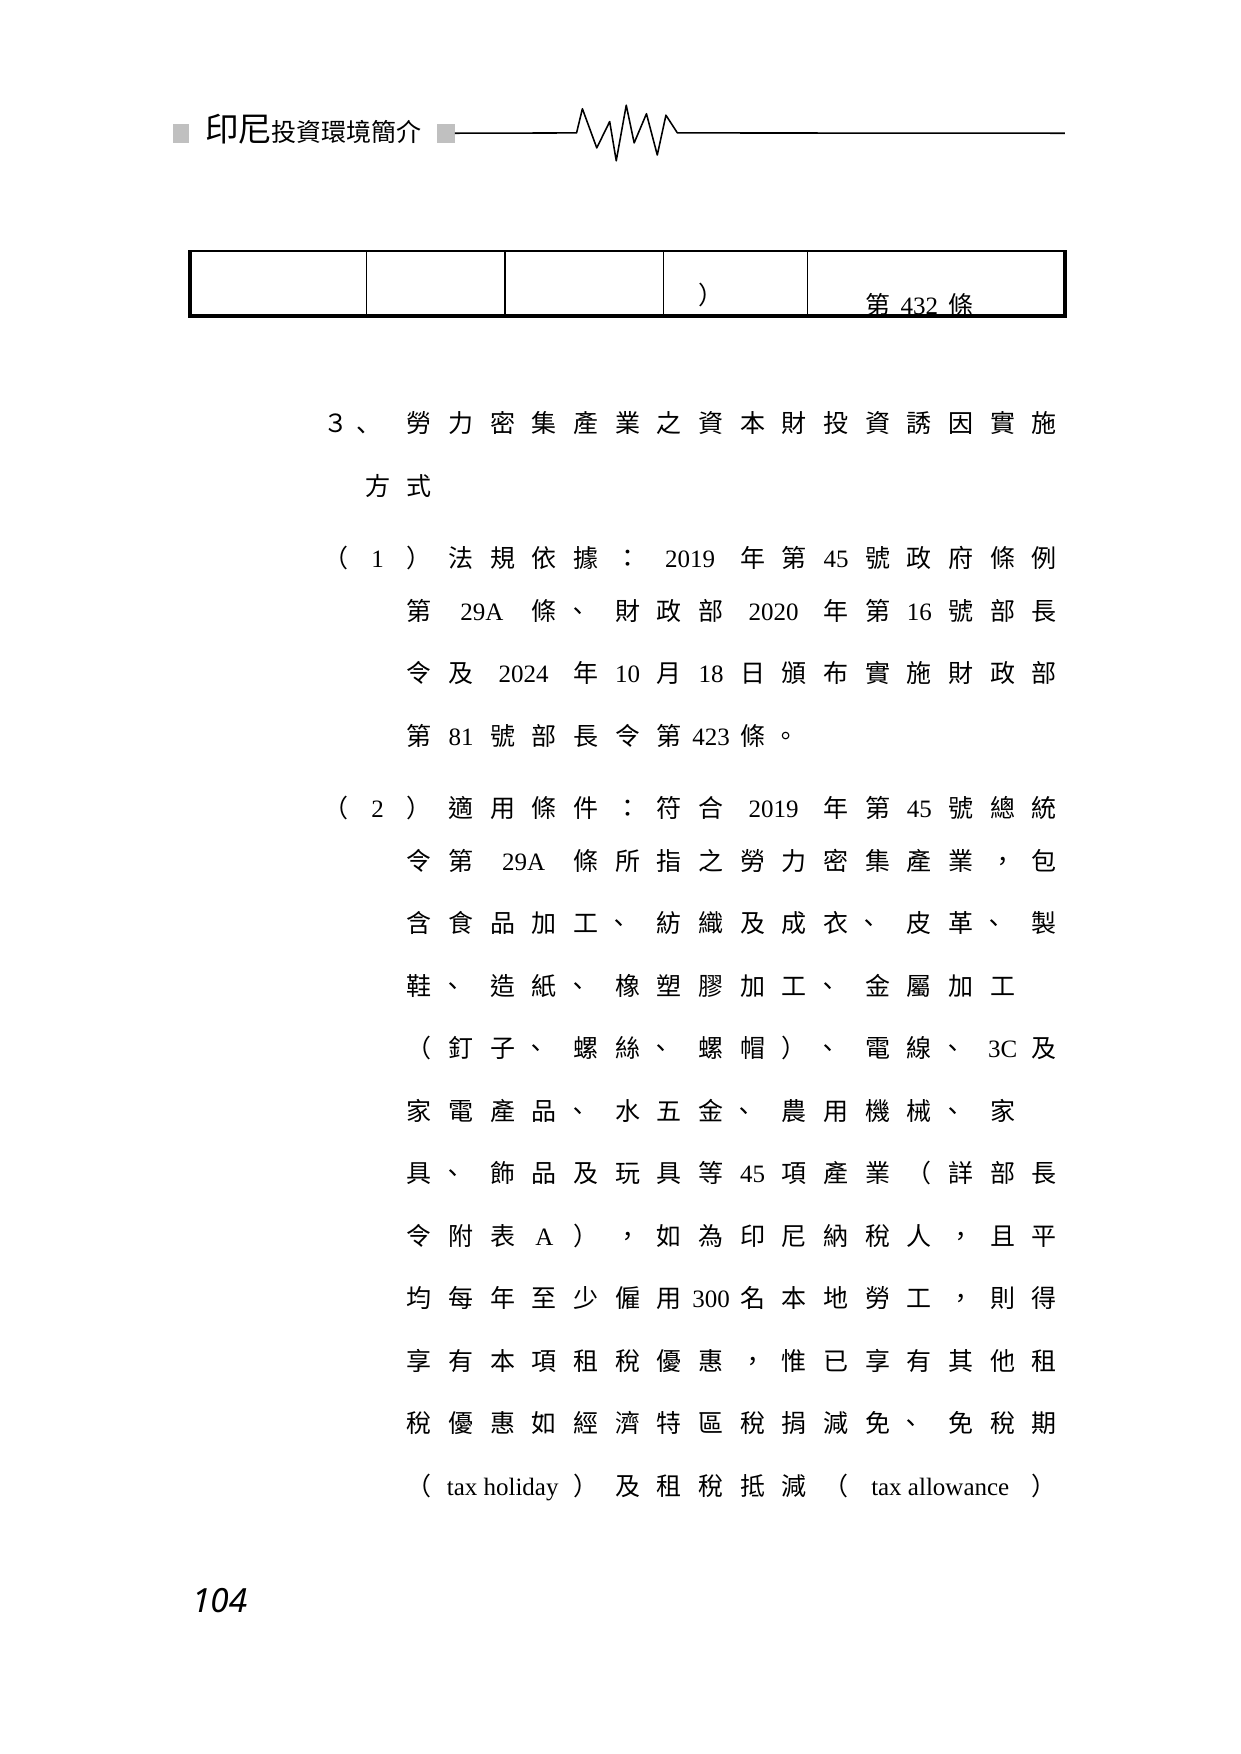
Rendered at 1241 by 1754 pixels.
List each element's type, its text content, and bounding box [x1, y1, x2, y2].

text ３、勞力密集產業之資本財投資誘因實施方式 [288, 380, 1065, 505]
table_cell ） [664, 252, 807, 314]
text （2）適用條件：符合2019年第45號總統令第29A條所指之勞力密集產業，包含食品加工、紡織及成衣、皮革、製鞋、造紙、橡塑膠加工、金屬加工（釘子、螺絲、螺帽）、電線、3C及家電產品、水五金、農用機械、家具、飾品及玩具等45項產業（詳部長令附表A），如為印尼納稅人，且平均每年至少僱用300名本地勞工，則得享有本項租稅優惠，惟已享有其他租稅優惠如經濟特區稅捐減免、免稅期（tax holiday）及租稅抵減（tax allowance） [313, 755, 1065, 1505]
table_cell [192, 252, 366, 314]
table_cell 第432條 [808, 252, 1063, 314]
table_cell [367, 252, 504, 314]
table_cell [506, 252, 663, 314]
text （1）法規依據：2019年第45號政府條例第29A條、財政部2020年第16號部長令及2024年10月18日頒布實施財政部第81號部長令第423條。 [313, 505, 1065, 755]
